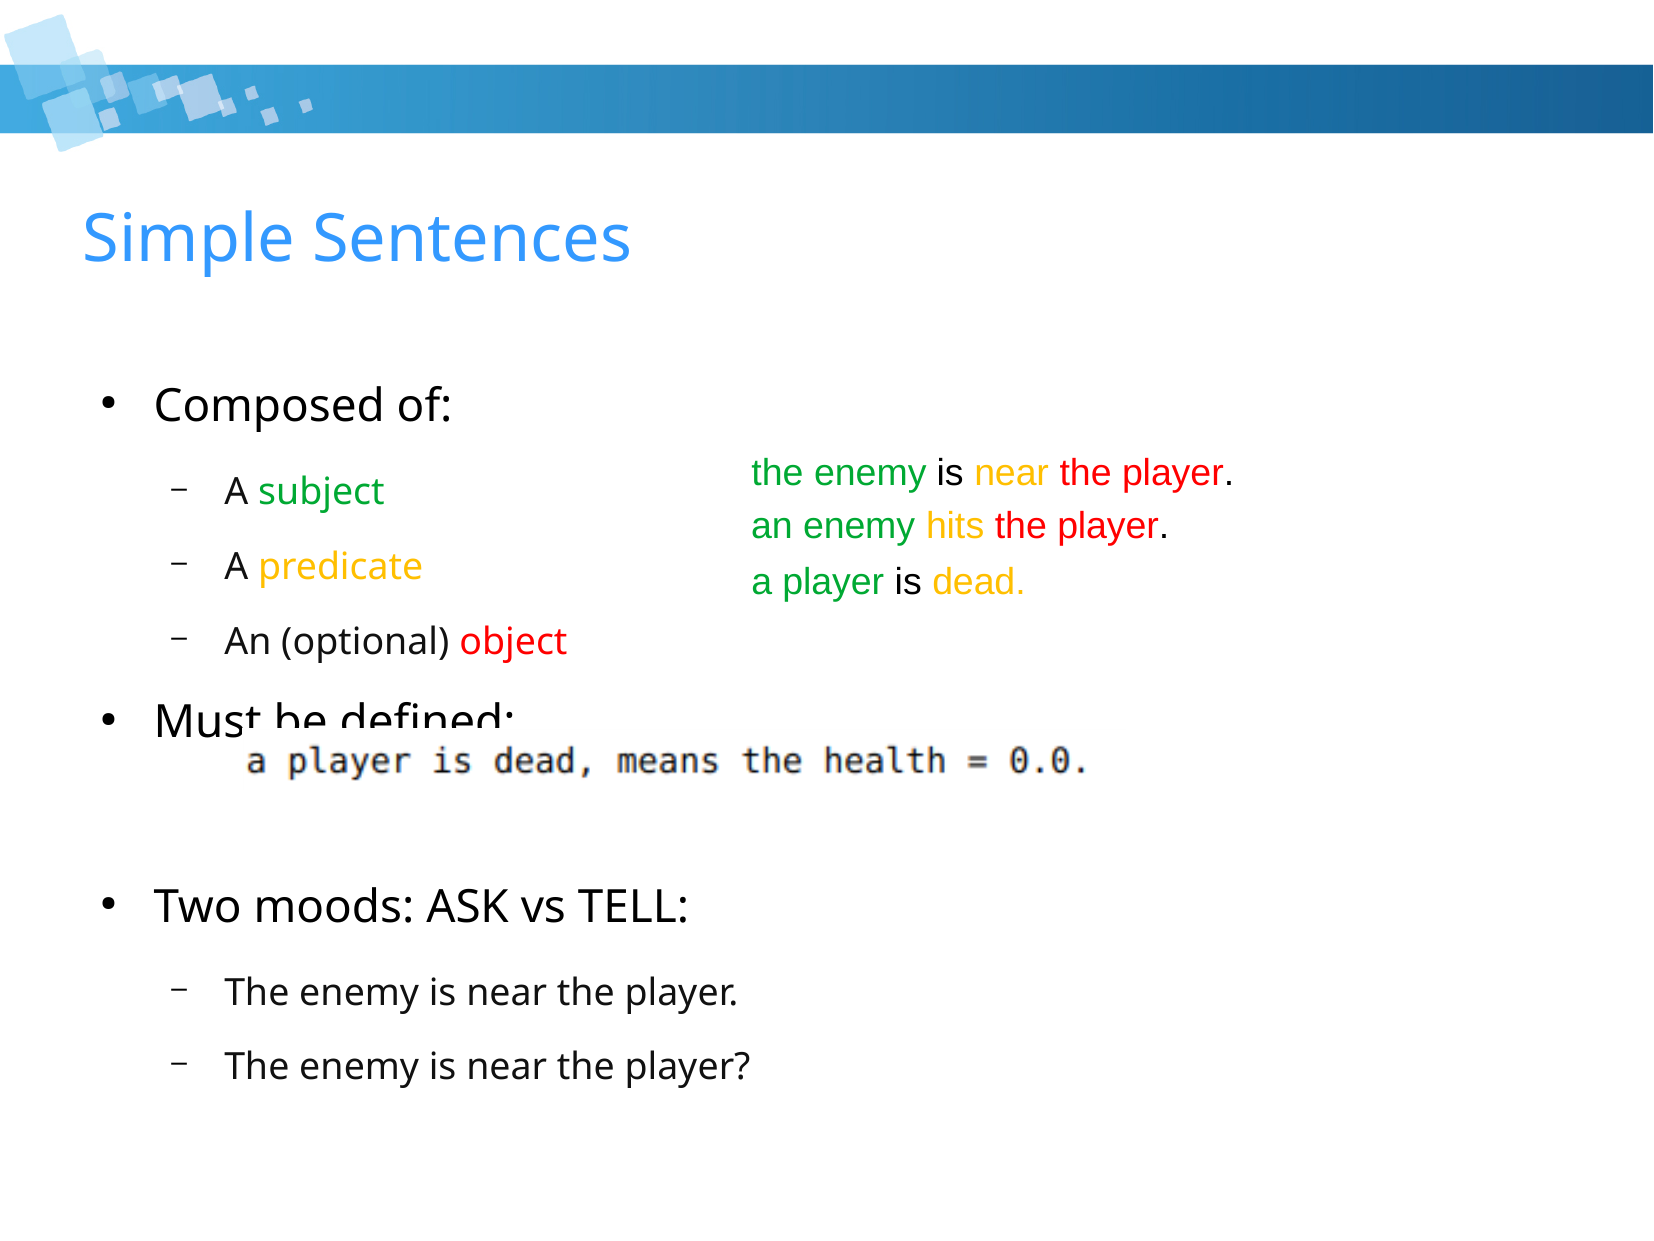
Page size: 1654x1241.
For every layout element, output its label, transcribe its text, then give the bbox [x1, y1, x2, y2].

text_box an enemy hits the player. [736, 501, 1185, 554]
text_box a player is dead. [736, 552, 1094, 652]
title Simple Sentences [82, 132, 1571, 340]
text_box the enemy is near the player. [736, 444, 1250, 501]
list Composed of: A subject A predicate An (optional) object Must be defined: Two moods: ASK vs TELL: The enemy is near the player. The enemy is near the player? [82, 372, 1088, 1093]
picture [0, 0, 1653, 1238]
